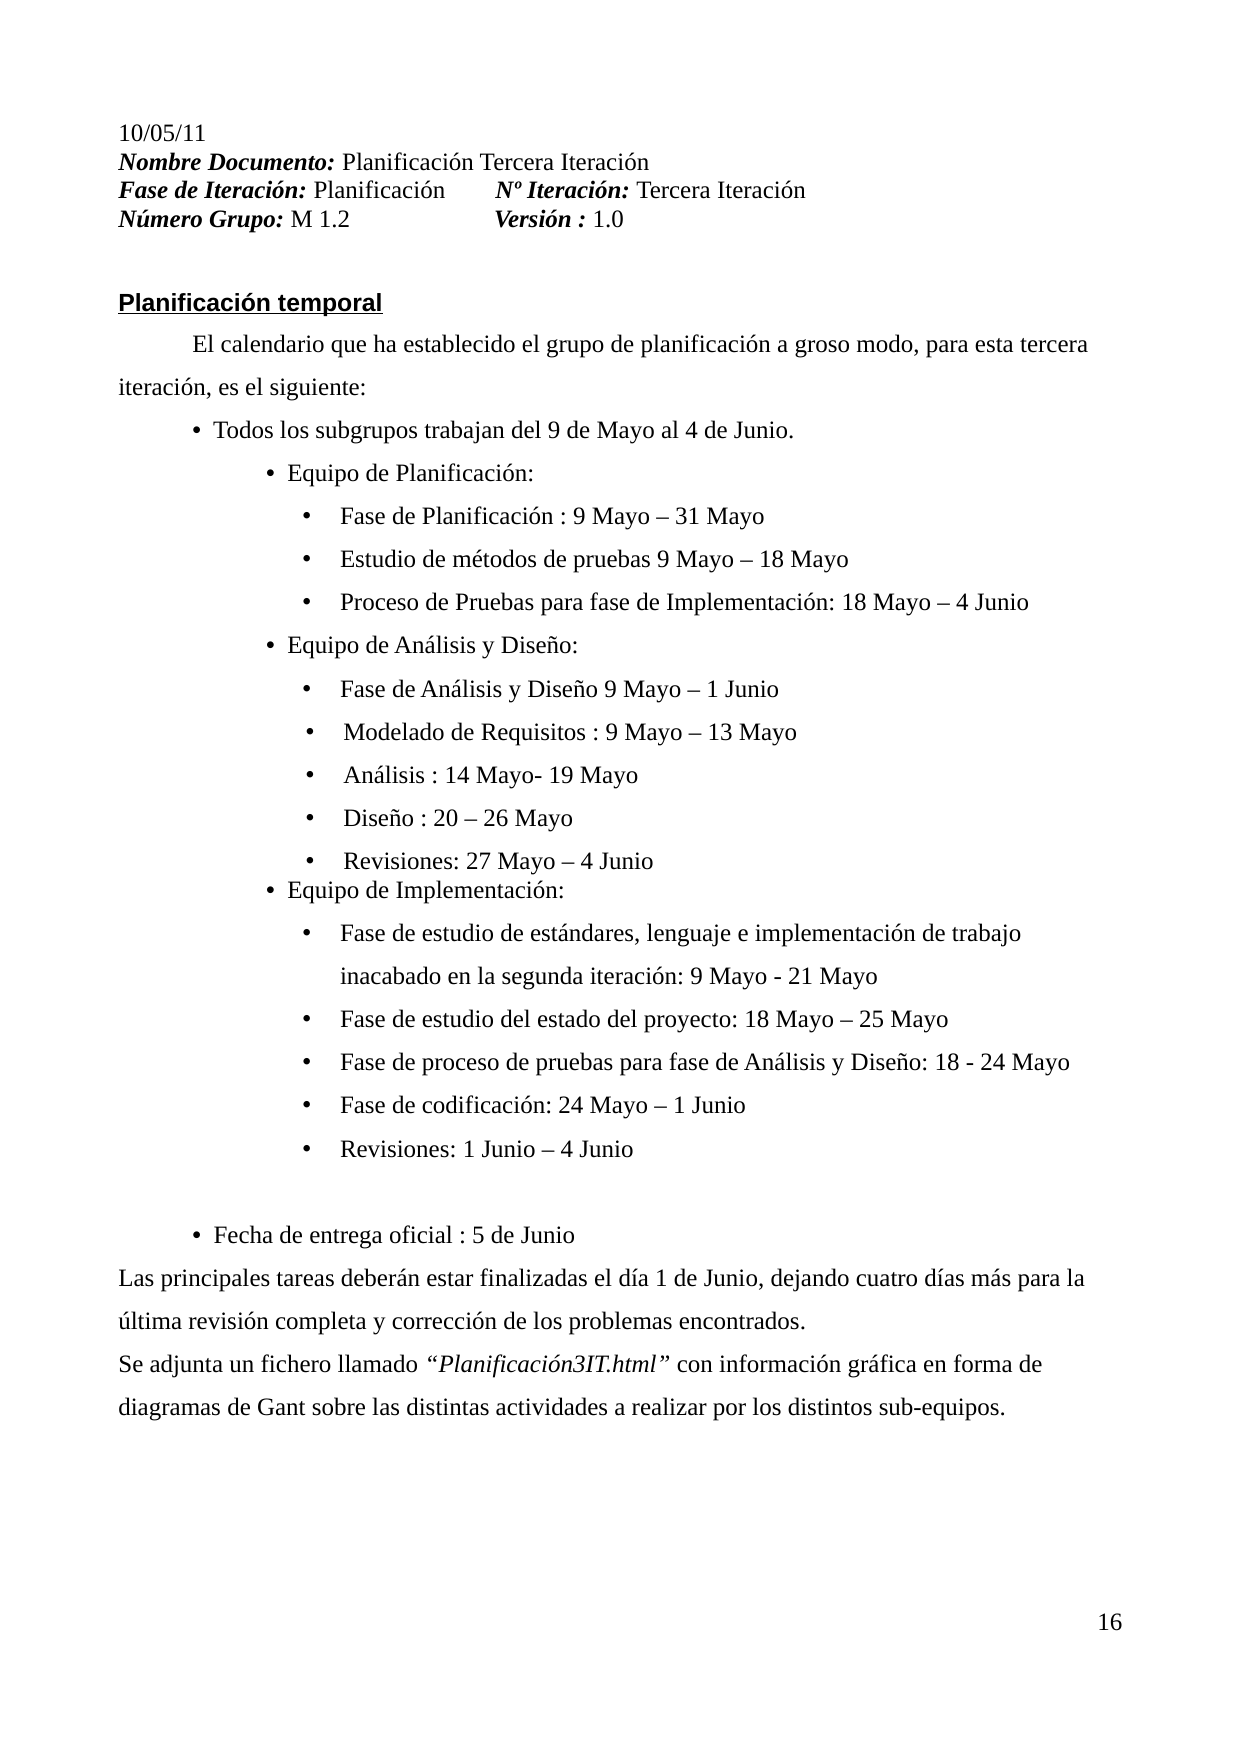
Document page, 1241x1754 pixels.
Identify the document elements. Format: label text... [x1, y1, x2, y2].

list Fase de proceso de pruebas para fase de Análisis y Diseño: 18 - 24 Mayo [302, 1047, 1122, 1076]
text El calendario que ha establecido el grupo de planificación a groso modo, para esta tercera iteración, es el siguiente: [118, 329, 1122, 401]
text • Equipo de Implementación: [118, 875, 1122, 904]
list Revisiones: 1 Junio – 4 Junio [302, 1134, 1122, 1162]
text Se adjunta un fichero llamado “Planificación3IT.html” con información gráfica en forma de diagramas de Gant sobre las distintas actividades a realizar por los distintos sub-equipos. [118, 1349, 1122, 1421]
list Diseño : 20 – 26 Mayo [306, 803, 1122, 832]
list Estudio de métodos de pruebas 9 Mayo – 18 Mayo [302, 544, 1122, 573]
list Análisis : 14 Mayo- 19 Mayo [306, 760, 1122, 789]
list Fase de Análisis y Diseño 9 Mayo – 1 Junio [302, 674, 1122, 702]
text • Equipo de Análisis y Diseño: [118, 631, 1122, 659]
list Fase de estudio del estado del proyecto: 18 Mayo – 25 Mayo [302, 1004, 1122, 1033]
list Revisiones: 27 Mayo – 4 Junio [306, 846, 1122, 875]
subtitle Planificación temporal [118, 288, 1122, 316]
list Fase de Planificación : 9 Mayo – 31 Mayo [302, 501, 1122, 530]
text • Fecha de entrega oficial : 5 de Junio [118, 1220, 1122, 1249]
text Las principales tareas deberán estar finalizadas el día 1 de Junio, dejando cuatro días más para la última revisión completa y corrección de los problemas encontrados. [118, 1263, 1122, 1335]
text • Todos los subgrupos trabajan del 9 de Mayo al 4 de Junio. [118, 415, 1122, 444]
list Modelado de Requisitos : 9 Mayo – 13 Mayo [306, 717, 1122, 746]
text • Equipo de Planificación: [118, 458, 1122, 487]
list Fase de codificación: 24 Mayo – 1 Junio [302, 1091, 1122, 1119]
list Proceso de Pruebas para fase de Implementación: 18 Mayo – 4 Junio [302, 587, 1122, 616]
list Fase de estudio de estándares, lenguaje e implementación de trabajo inacabado en la segunda iteración: 9 Mayo - 21 Mayo [302, 918, 1122, 990]
